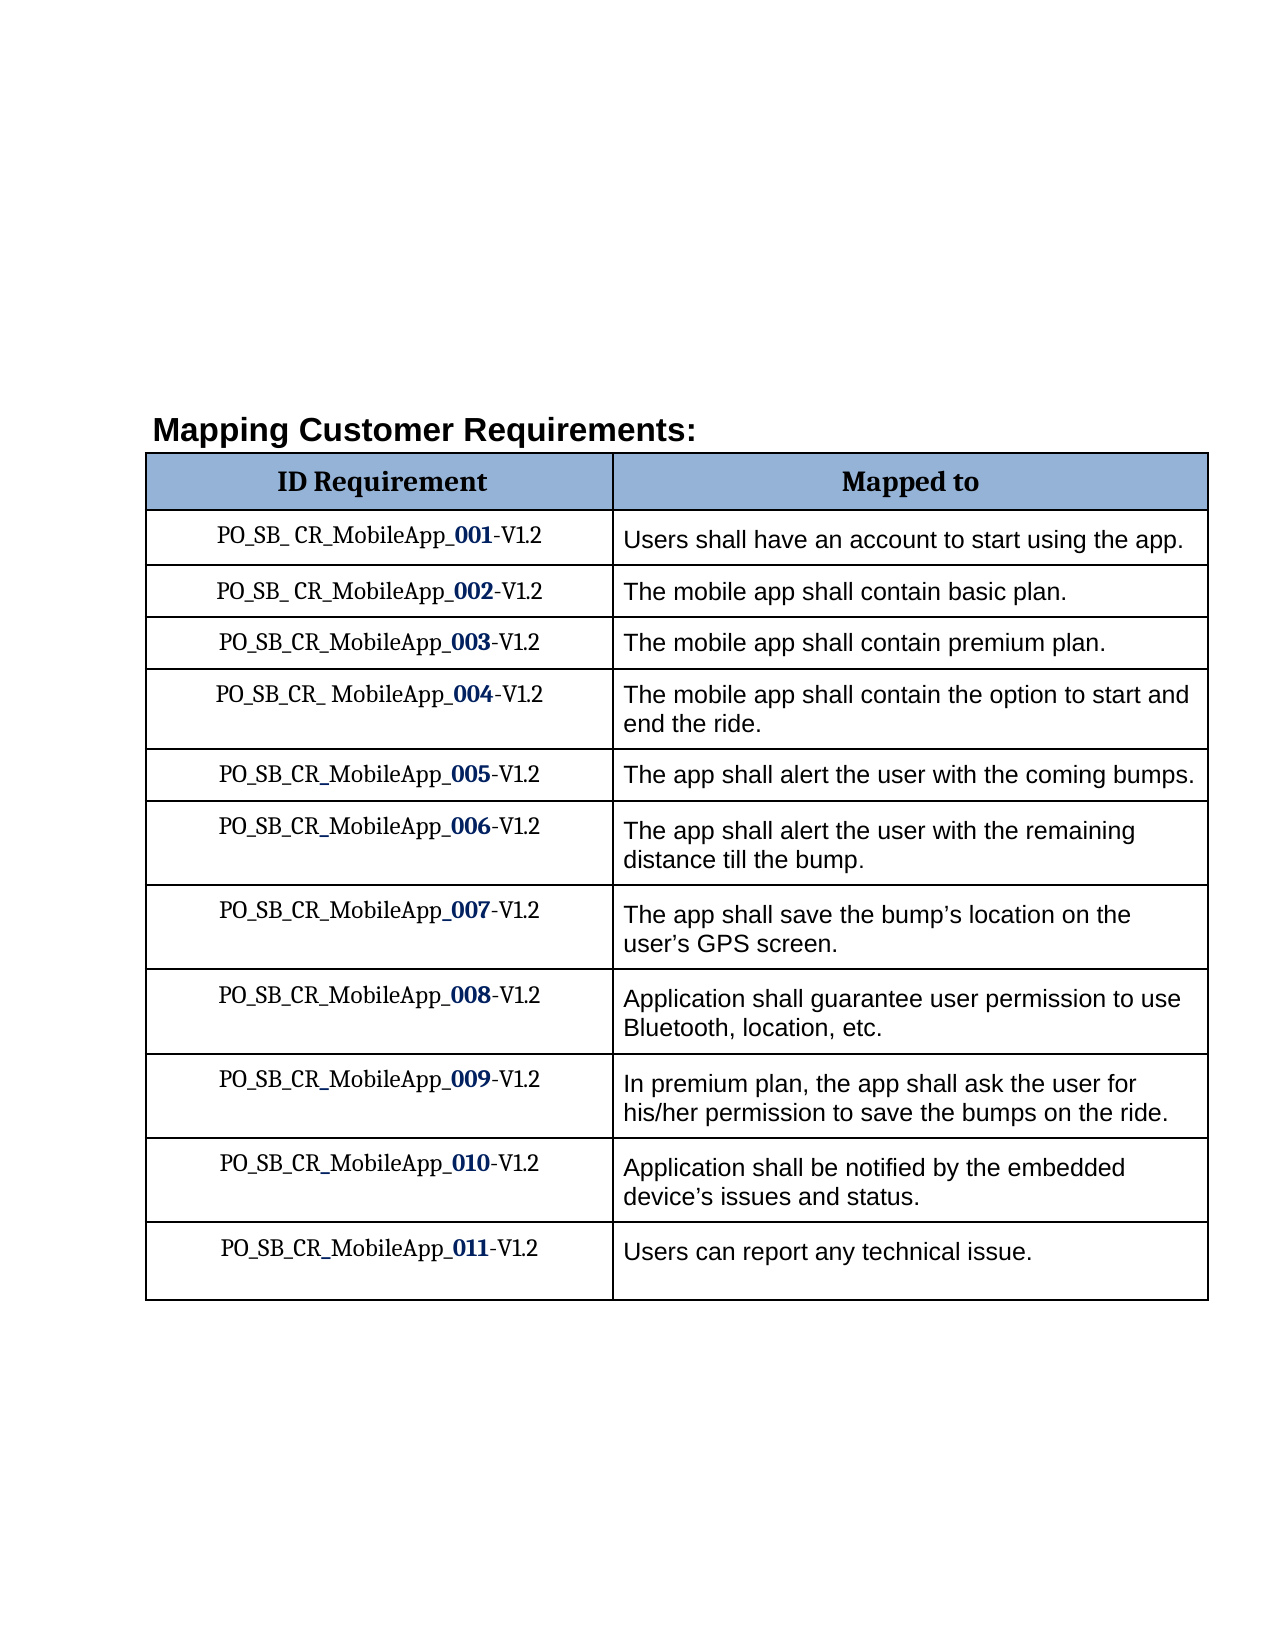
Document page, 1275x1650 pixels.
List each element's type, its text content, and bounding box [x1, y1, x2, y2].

table_cell PO_SB_CR_MobileApp_009-V1.2 [147, 1055, 612, 1137]
table_header Mapped to [614, 454, 1207, 509]
text Mapping Customer Requirements: [152, 410, 1002, 448]
table_cell Application shall guarantee user permission to use Bluetooth, location, etc. [614, 970, 1207, 1052]
table_cell PO_SB_CR_MobileApp_008-V1.2 [147, 970, 612, 1052]
table_cell PO_SB_CR_MobileApp_011-V1.2 [147, 1223, 612, 1299]
table_cell In premium plan, the app shall ask the user for his/her permission to save the bumps on the ride. [614, 1055, 1207, 1137]
table_cell PO_SB_ CR_MobileApp_002-V1.2 [147, 566, 612, 616]
table_header ID Requirement [147, 454, 612, 509]
table_cell The mobile app shall contain premium plan. [614, 618, 1207, 667]
table_cell The mobile app shall contain basic plan. [614, 566, 1207, 616]
table_cell PO_SB_CR_MobileApp_006-V1.2 [147, 802, 612, 884]
table_cell PO_SB_CR_MobileApp_005-V1.2 [147, 750, 612, 799]
table_cell The mobile app shall contain the option to start and end the ride. [614, 670, 1207, 748]
table_cell PO_SB_CR_ MobileApp_004-V1.2 [147, 670, 612, 748]
table_cell PO_SB_CR_MobileApp_007-V1.2 [147, 886, 612, 968]
table_cell PO_SB_CR_MobileApp_003-V1.2 [147, 618, 612, 667]
table_cell Users shall have an account to start using the app. [614, 511, 1207, 564]
table_cell Application shall be notified by the embedded device’s issues and status. [614, 1139, 1207, 1221]
table_cell PO_SB_CR_MobileApp_010-V1.2 [147, 1139, 612, 1221]
table_cell PO_SB_ CR_MobileApp_001-V1.2 [147, 511, 612, 564]
table_cell The app shall alert the user with the remaining distance till the bump. [614, 802, 1207, 884]
table_cell The app shall alert the user with the coming bumps. [614, 750, 1207, 799]
table_cell Users can report any technical issue. [614, 1223, 1207, 1299]
table_cell The app shall save the bump’s location on the user’s GPS screen. [614, 886, 1207, 968]
